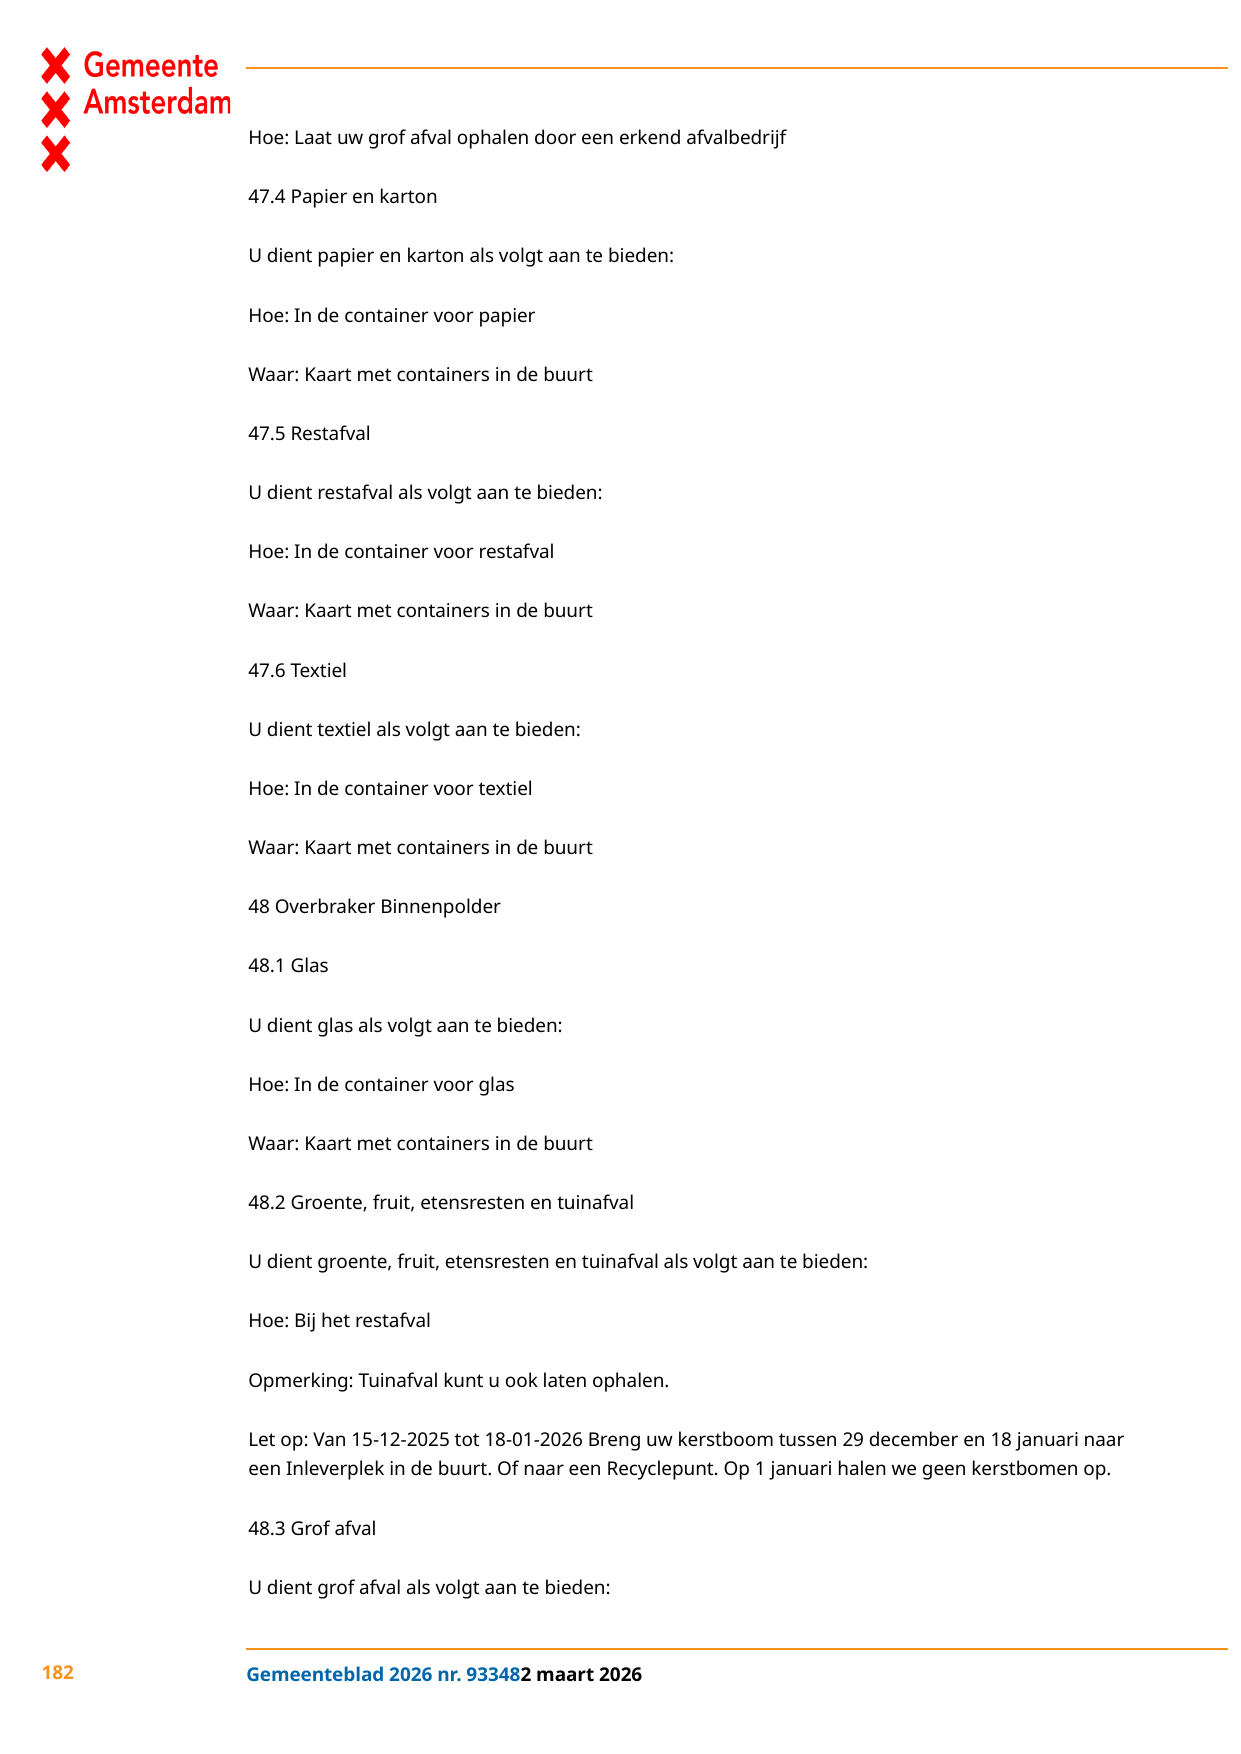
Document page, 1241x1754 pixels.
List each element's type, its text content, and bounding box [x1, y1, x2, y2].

text 47.6 Textiel [248, 657, 1152, 683]
text Waar: Kaart met containers in de buurt [248, 1130, 1152, 1156]
text 48.3 Grof afval [248, 1515, 1152, 1541]
text U dient groente, fruit, etensresten en tuinafval als volgt aan te bieden: [248, 1248, 1152, 1274]
text Waar: Kaart met containers in de buurt [248, 834, 1152, 860]
text Hoe: In de container voor restafval [248, 538, 1152, 564]
text Hoe: In de container voor glas [248, 1071, 1152, 1097]
text 48 Overbraker Binnenpolder [248, 893, 1152, 919]
text U dient textiel als volgt aan te bieden: [248, 716, 1152, 742]
text 47.5 Restafval [248, 420, 1152, 446]
text Hoe: In de container voor papier [248, 302, 1152, 328]
text Waar: Kaart met containers in de buurt [248, 598, 1152, 623]
text Waar: Kaart met containers in de buurt [248, 361, 1152, 387]
text Let op: Van 15-12-2025 tot 18-01-2026 Breng uw kerstboom tussen 29 december en 18 januari naar een Inleverplek in de buurt. Of naar een Recyclepunt. Op 1 januari halen we geen kerstbomen op. [248, 1426, 1152, 1481]
text U dient papier en karton als volgt aan te bieden: [248, 243, 1152, 268]
text Hoe: Laat uw grof afval ophalen door een erkend afvalbedrijf [248, 124, 1152, 150]
text 48.2 Groente, fruit, etensresten en tuinafval [248, 1189, 1152, 1215]
text U dient grof afval als volgt aan te bieden: [248, 1574, 1152, 1600]
text Hoe: Bij het restafval [248, 1308, 1152, 1333]
text Opmerking: Tuinafval kunt u ook laten ophalen. [248, 1367, 1152, 1393]
text 48.1 Glas [248, 953, 1152, 978]
text 47.4 Papier en karton [248, 183, 1152, 209]
picture [41, 47, 231, 172]
text Hoe: In de container voor textiel [248, 775, 1152, 801]
text U dient glas als volgt aan te bieden: [248, 1012, 1152, 1038]
text U dient restafval als volgt aan te bieden: [248, 479, 1152, 505]
